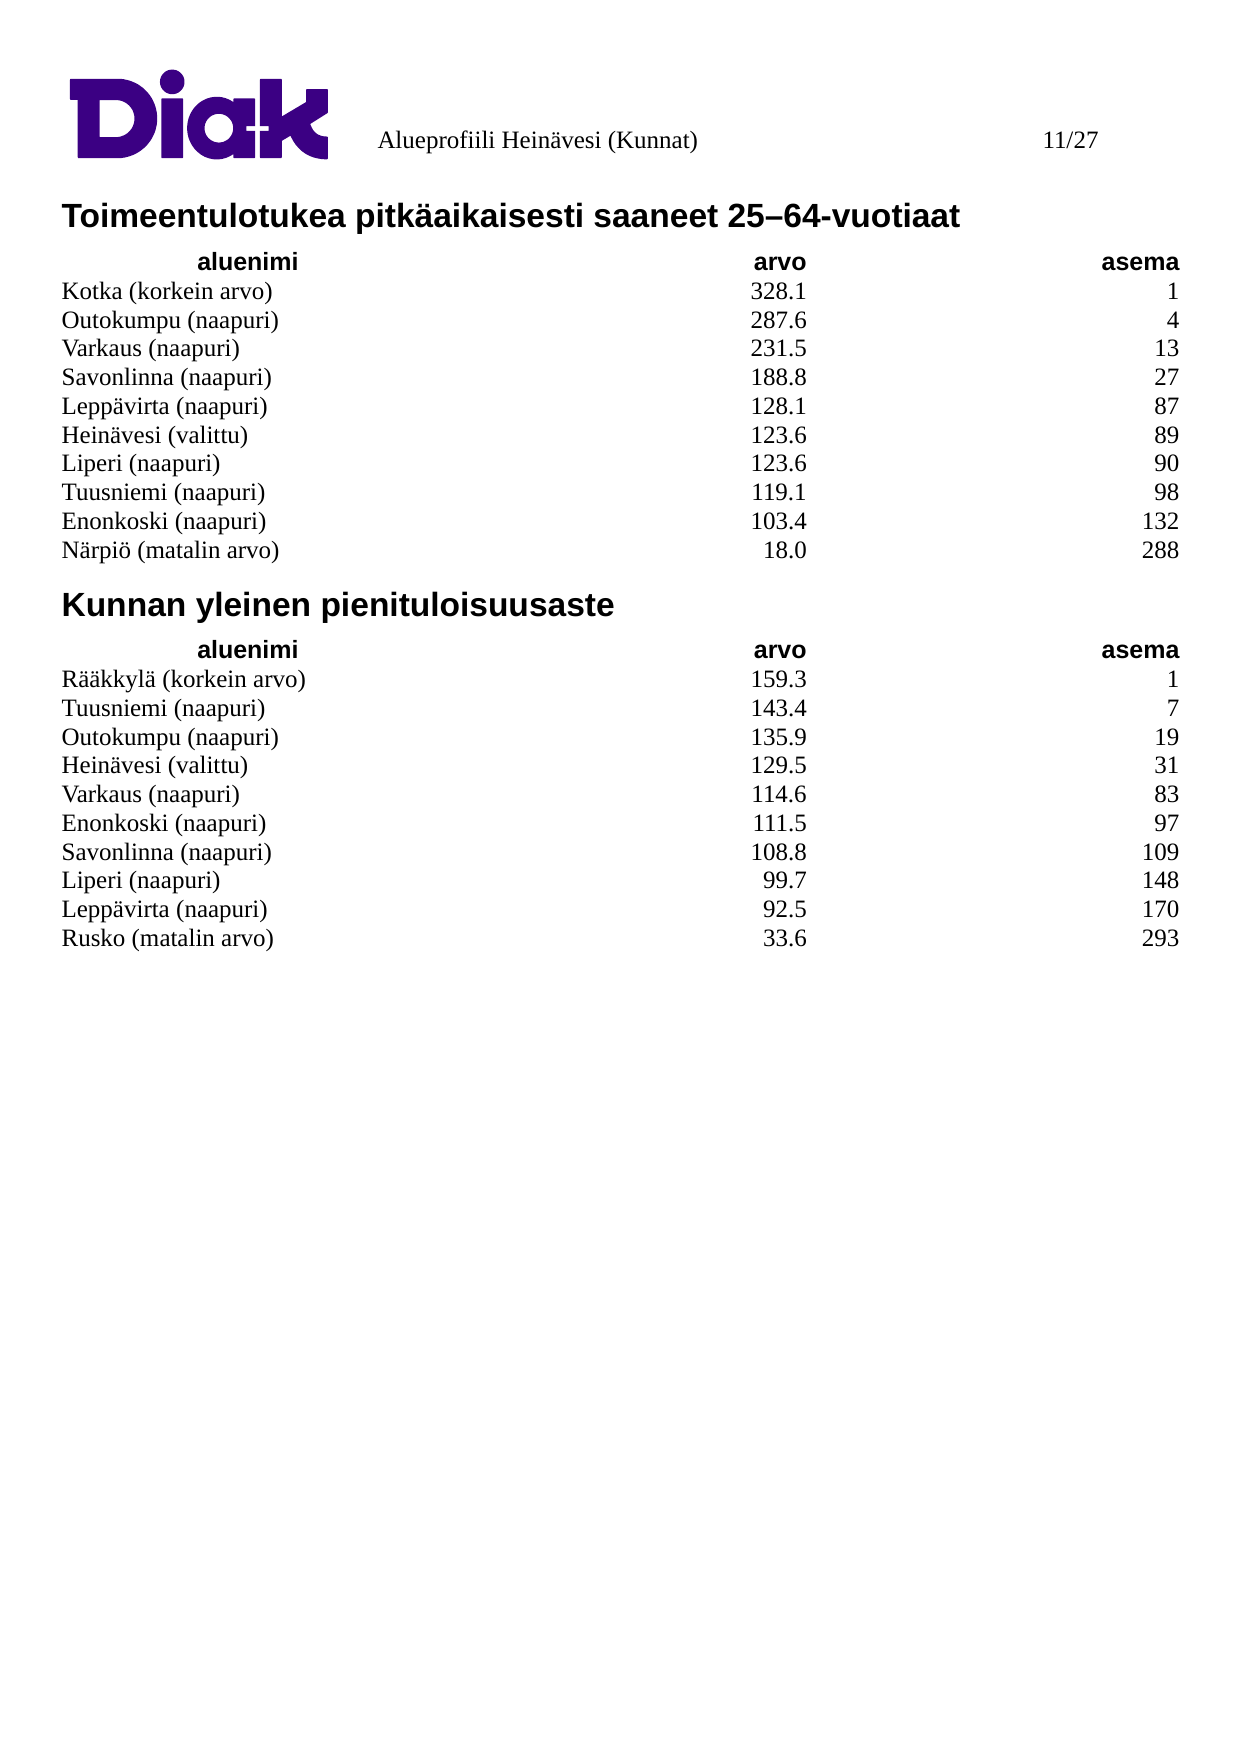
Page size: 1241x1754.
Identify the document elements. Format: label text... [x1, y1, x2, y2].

table_cell Savonlinna (naapuri) [61, 362, 434, 391]
table_cell 90 [806, 449, 1179, 477]
table_cell Tuusniemi (naapuri) [61, 477, 434, 506]
table_cell 288 [806, 535, 1179, 563]
table_cell 188.8 [434, 362, 806, 391]
table_cell 119.1 [434, 477, 806, 506]
table_cell 1 [806, 664, 1179, 693]
table_cell 1 [806, 276, 1179, 305]
table_cell 128.1 [434, 391, 806, 420]
table_cell 89 [806, 420, 1179, 448]
table_cell Leppävirta (naapuri) [61, 894, 434, 923]
table_cell Rääkkylä (korkein arvo) [61, 664, 434, 693]
table_cell 103.4 [434, 506, 806, 535]
table_cell 170 [806, 894, 1179, 923]
table_cell Savonlinna (naapuri) [61, 837, 434, 866]
table_cell 33.6 [434, 923, 806, 952]
table_cell Outokumpu (naapuri) [61, 305, 434, 333]
table_cell 143.4 [434, 693, 806, 722]
table_cell Enonkoski (naapuri) [61, 506, 434, 535]
table_cell 7 [806, 693, 1179, 722]
table_cell Heinävesi (valittu) [61, 751, 434, 779]
table_cell 98 [806, 477, 1179, 506]
table_cell 27 [806, 362, 1179, 391]
table_cell Tuusniemi (naapuri) [61, 693, 434, 722]
table_cell Outokumpu (naapuri) [61, 722, 434, 751]
table_cell Leppävirta (naapuri) [61, 391, 434, 420]
table_cell Liperi (naapuri) [61, 449, 434, 477]
table_cell Heinävesi (valittu) [61, 420, 434, 448]
table_header arvo [434, 247, 806, 276]
table_cell 123.6 [434, 449, 806, 477]
table_cell 231.5 [434, 334, 806, 362]
subtitle Kunnan yleinen pienituloisuusaste [61, 584, 1179, 623]
table_cell Liperi (naapuri) [61, 866, 434, 894]
table_cell 109 [806, 837, 1179, 866]
table_cell 108.8 [434, 837, 806, 866]
table_cell 114.6 [434, 779, 806, 808]
table_cell 31 [806, 751, 1179, 779]
table_cell 129.5 [434, 751, 806, 779]
table_header aluenimi [61, 636, 434, 664]
table_cell 148 [806, 866, 1179, 894]
table_cell Enonkoski (naapuri) [61, 808, 434, 837]
table_cell 4 [806, 305, 1179, 333]
table_cell 293 [806, 923, 1179, 952]
table_cell Rusko (matalin arvo) [61, 923, 434, 952]
table_cell 87 [806, 391, 1179, 420]
table_cell 92.5 [434, 894, 806, 923]
table_cell 328.1 [434, 276, 806, 305]
table_cell Varkaus (naapuri) [61, 334, 434, 362]
table_header aluenimi [61, 247, 434, 276]
table_cell 83 [806, 779, 1179, 808]
table_cell 97 [806, 808, 1179, 837]
table_cell 123.6 [434, 420, 806, 448]
table_header asema [806, 247, 1179, 276]
table_cell 99.7 [434, 866, 806, 894]
table_cell 159.3 [434, 664, 806, 693]
table_cell 19 [806, 722, 1179, 751]
table_cell Varkaus (naapuri) [61, 779, 434, 808]
table_cell Kotka (korkein arvo) [61, 276, 434, 305]
table_cell 132 [806, 506, 1179, 535]
table_cell 111.5 [434, 808, 806, 837]
table_cell 135.9 [434, 722, 806, 751]
subtitle Toimeentulotukea pitkäaikaisesti saaneet 25–64-vuotiaat [61, 196, 1179, 235]
table_cell 13 [806, 334, 1179, 362]
table_cell Närpiö (matalin arvo) [61, 535, 434, 563]
table_header arvo [434, 636, 806, 664]
table_cell 18.0 [434, 535, 806, 563]
table_cell 287.6 [434, 305, 806, 333]
table_header asema [806, 636, 1179, 664]
